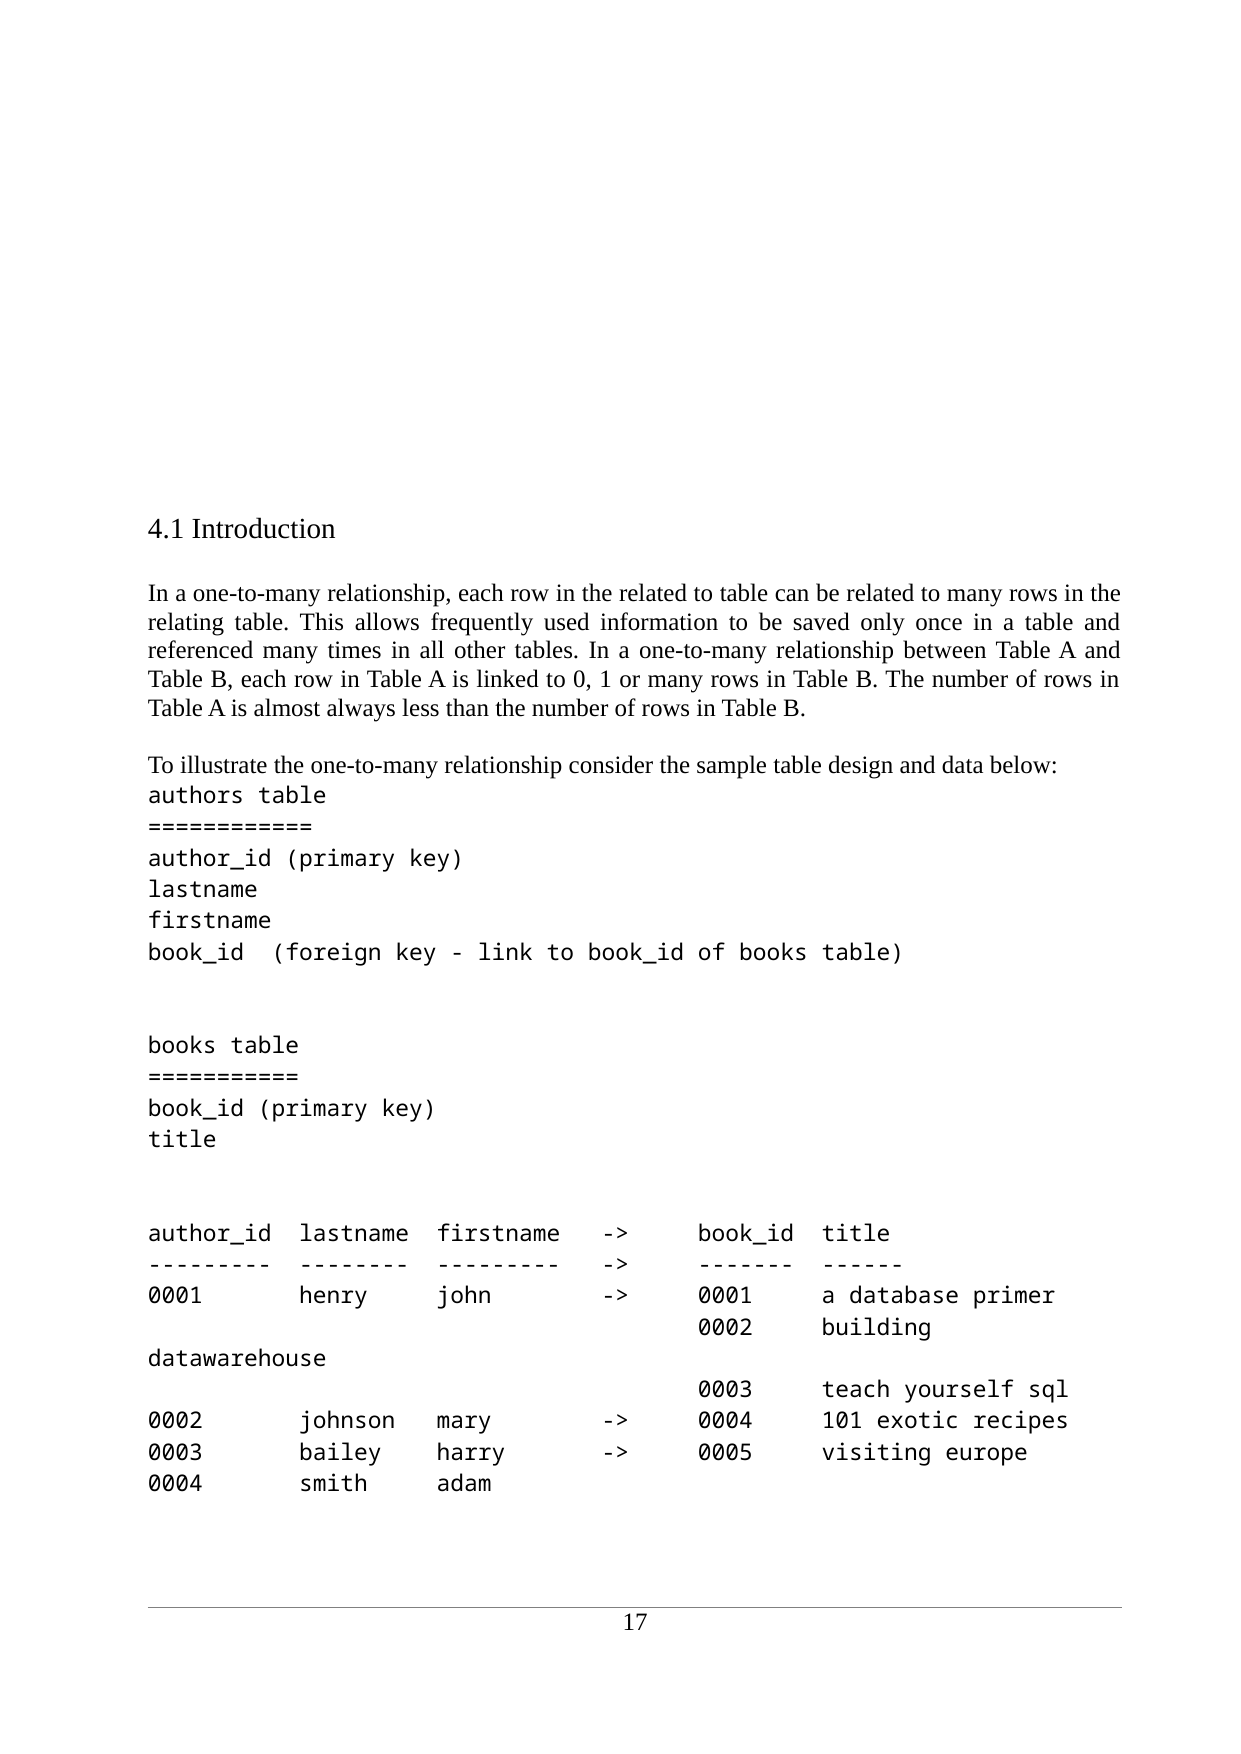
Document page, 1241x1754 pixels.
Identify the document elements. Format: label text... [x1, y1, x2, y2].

text book_id (primary key) [148, 1092, 1122, 1123]
text author_id lastname firstname -> book_id title [148, 1217, 1122, 1248]
text 0004 smith adam [148, 1467, 1122, 1498]
text author_id (primary key) [148, 842, 1122, 873]
text firstname [148, 904, 1122, 936]
text =========== [148, 1061, 1122, 1092]
text 0002 johnson mary -> 0004 101 exotic recipes [148, 1404, 1122, 1436]
text To illustrate the one-to-many relationship consider the sample table design and data below: [148, 751, 1122, 779]
text 0003 bailey harry -> 0005 visiting europe [148, 1436, 1122, 1467]
text ============ [148, 811, 1122, 842]
text books table [148, 1029, 1122, 1061]
text lastname [148, 873, 1122, 904]
text 0003 teach yourself sql [148, 1373, 1122, 1404]
text 0001 henry john -> 0001 a database primer [148, 1279, 1122, 1311]
text book_id (foreign key - link to book_id of books table) [148, 936, 1122, 967]
text In a one-to-many relationship, each row in the related to table can be related to many rows in the relating table. This allows frequently used information to be saved only once in a table and referenced many times in all other tables. In a one-to-many relationship between Table A and Table B, each row in Table A is linked to 0, 1 or many rows in Table B. The number of rows in Table A is almost always less than the number of rows in Table B. [148, 578, 1122, 722]
text --------- -------- --------- -> ------- ------ [148, 1248, 1122, 1279]
text title [148, 1123, 1122, 1154]
text 0002 building datawarehouse [148, 1311, 1122, 1373]
text 4.1 Introduction [148, 511, 1122, 544]
text authors table [148, 779, 1122, 811]
